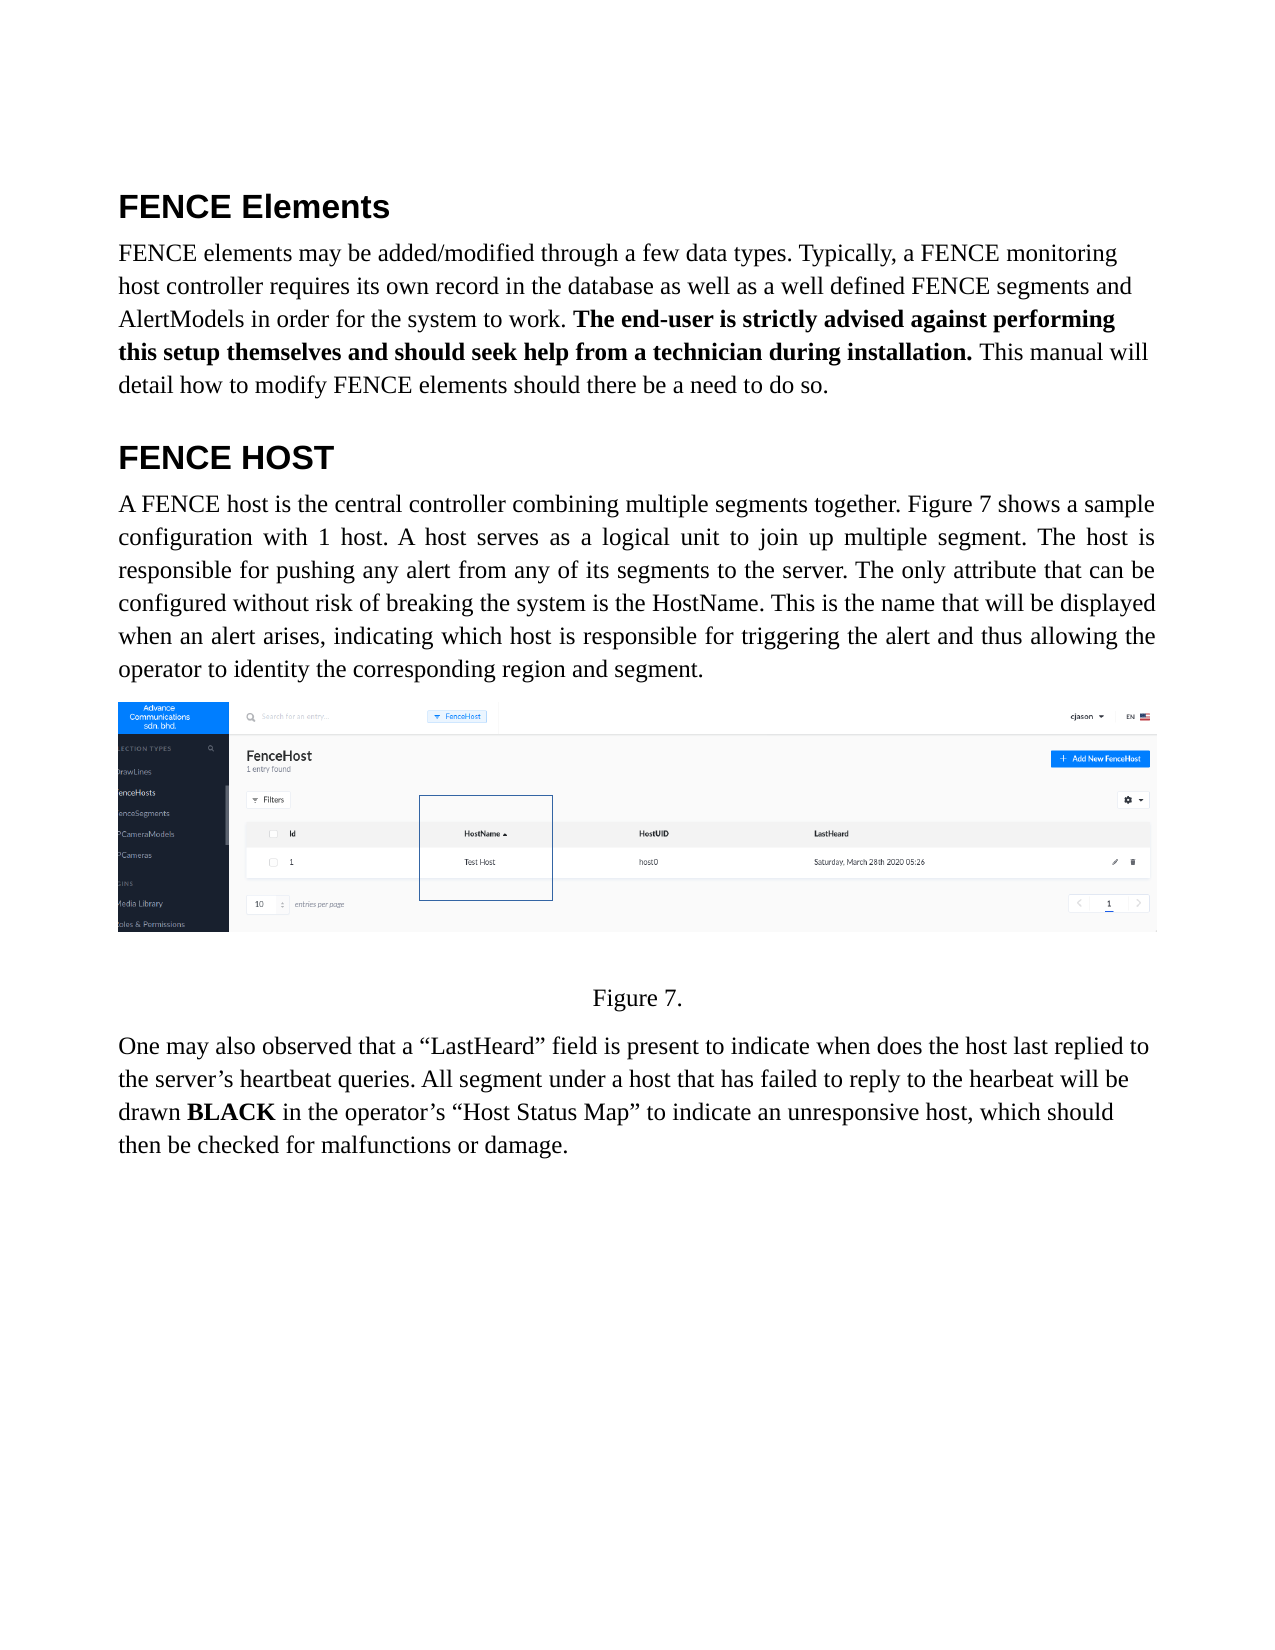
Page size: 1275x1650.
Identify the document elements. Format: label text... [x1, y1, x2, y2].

picture [118, 702, 1157, 932]
subtitle FENCE Elements [118, 187, 1157, 225]
text A FENCE host is the central controller combining multiple segments together. Figure 7 shows a sample configuration with 1 host. A host serves as a logical unit to join up multiple segment. The host is responsible for pushing any alert from any of its segments to the server. The only attribute that can be configured without risk of breaking the system is the HostName. This is the name that will be displayed when an alert arises, indicating which host is responsible for triggering the alert and thus allowing the operator to identity the corresponding region and segment. [118, 489, 1157, 683]
subtitle FENCE HOST [118, 438, 1157, 477]
text FENCE elements may be added/modified through a few data types. Typically, a FENCE monitoring host controller requires its own record in the database as well as a well defined FENCE segments and AlertModels in order for the system to work. The end-user is strictly advised against performing this setup themselves and should seek help from a technician during installation. This manual will detail how to modify FENCE elements should there be a need to do so. [118, 238, 1157, 398]
text Figure 7. [118, 983, 1157, 1012]
text One may also observed that a “LastHeard” field is present to indicate when does the host last replied to the server’s heartbeat queries. All segment under a host that has failed to reply to the hearbeat will be drawn BLACK in the operator’s “Host Status Map” to indicate an unresponsive host, which should then be checked for malfunctions or damage. [118, 1031, 1157, 1159]
